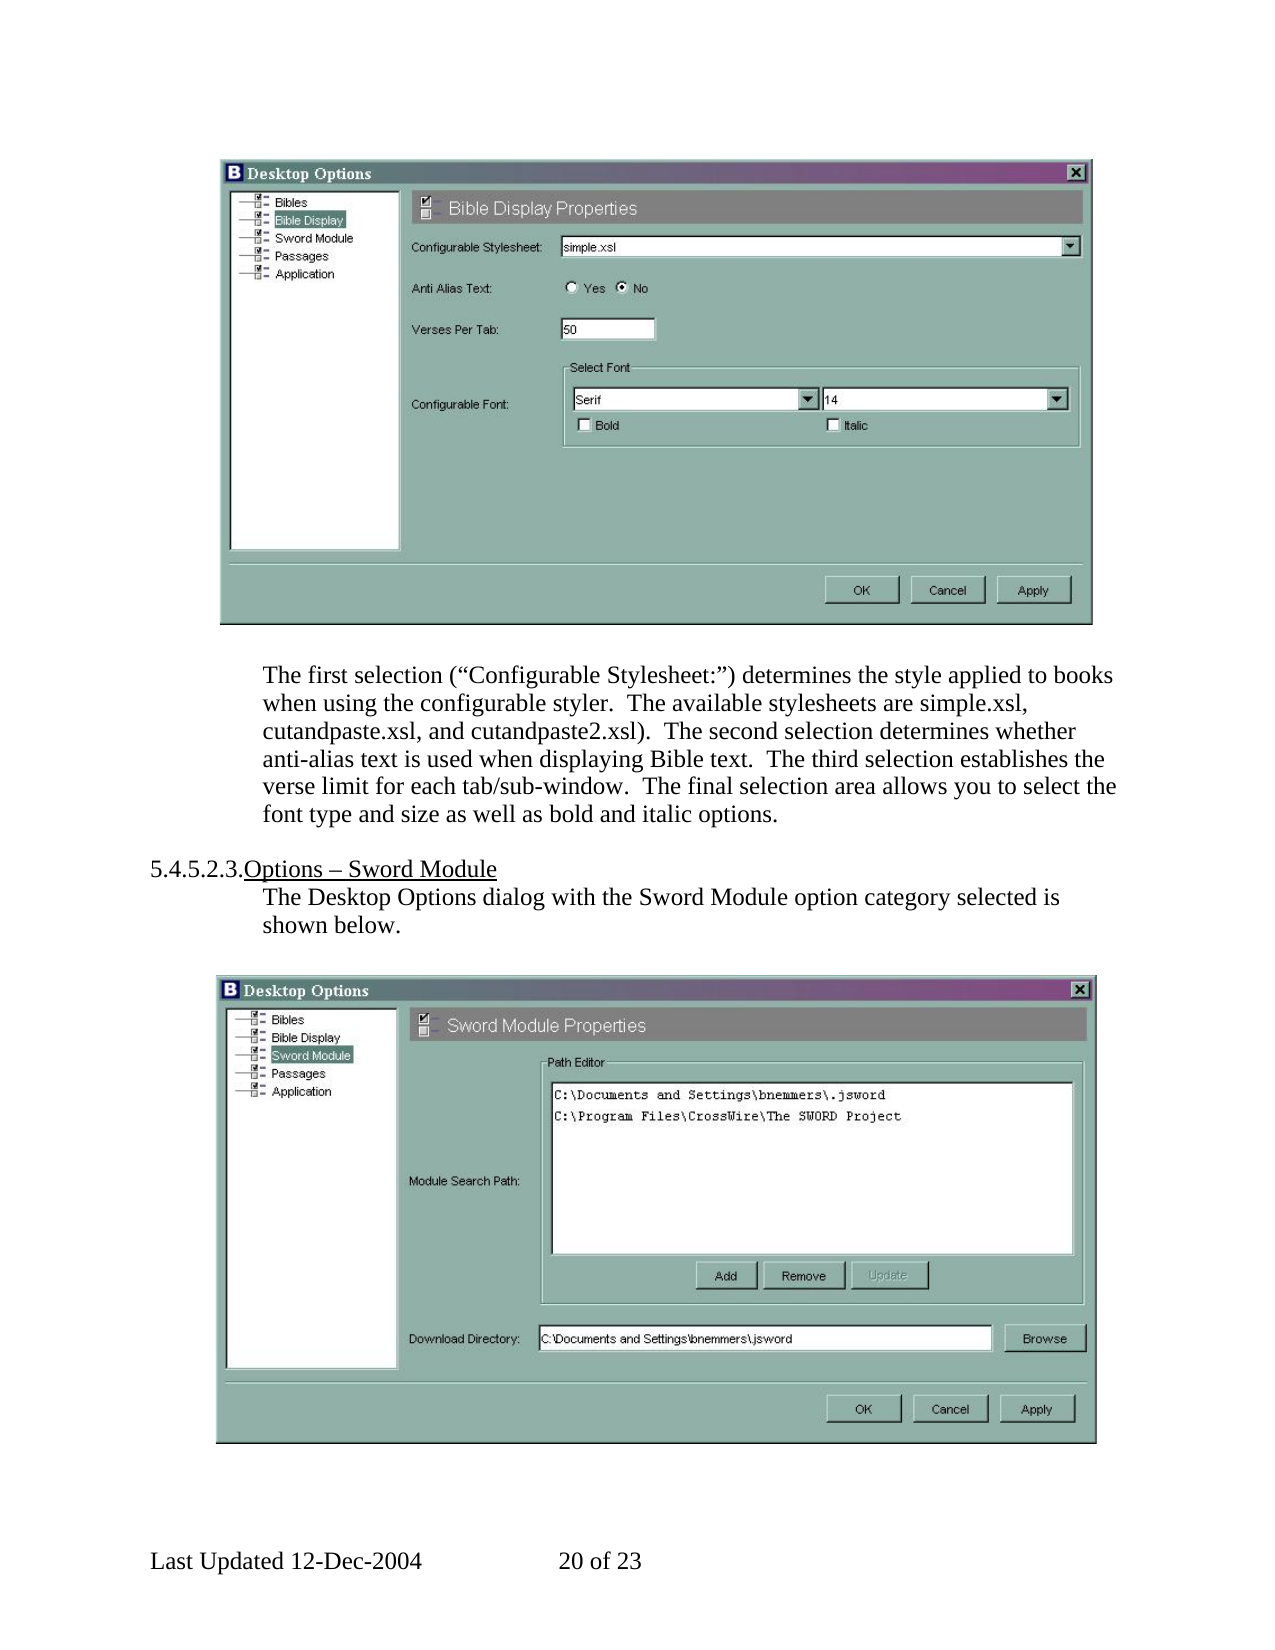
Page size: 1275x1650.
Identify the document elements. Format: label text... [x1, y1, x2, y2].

text The first selection (“Configurable Stylesheet:”) determines the style applied to books when using the configurable styler. The available stylesheets are simple.xsl, cutandpaste.xsl, and cutandpaste2.xsl). The second selection determines whether anti-alias text is used when displaying Bible text. The third selection establishes the verse limit for each tab/sub-window. The final selection area allows you to select the font type and size as well as bold and italic options. [262, 662, 1125, 828]
text The Desktop Options dialog with the Sword Module option category selected is shown below. [262, 883, 1125, 939]
picture [219, 159, 1093, 625]
picture [215, 975, 1097, 1444]
list Options – Sword Module [150, 856, 1125, 883]
